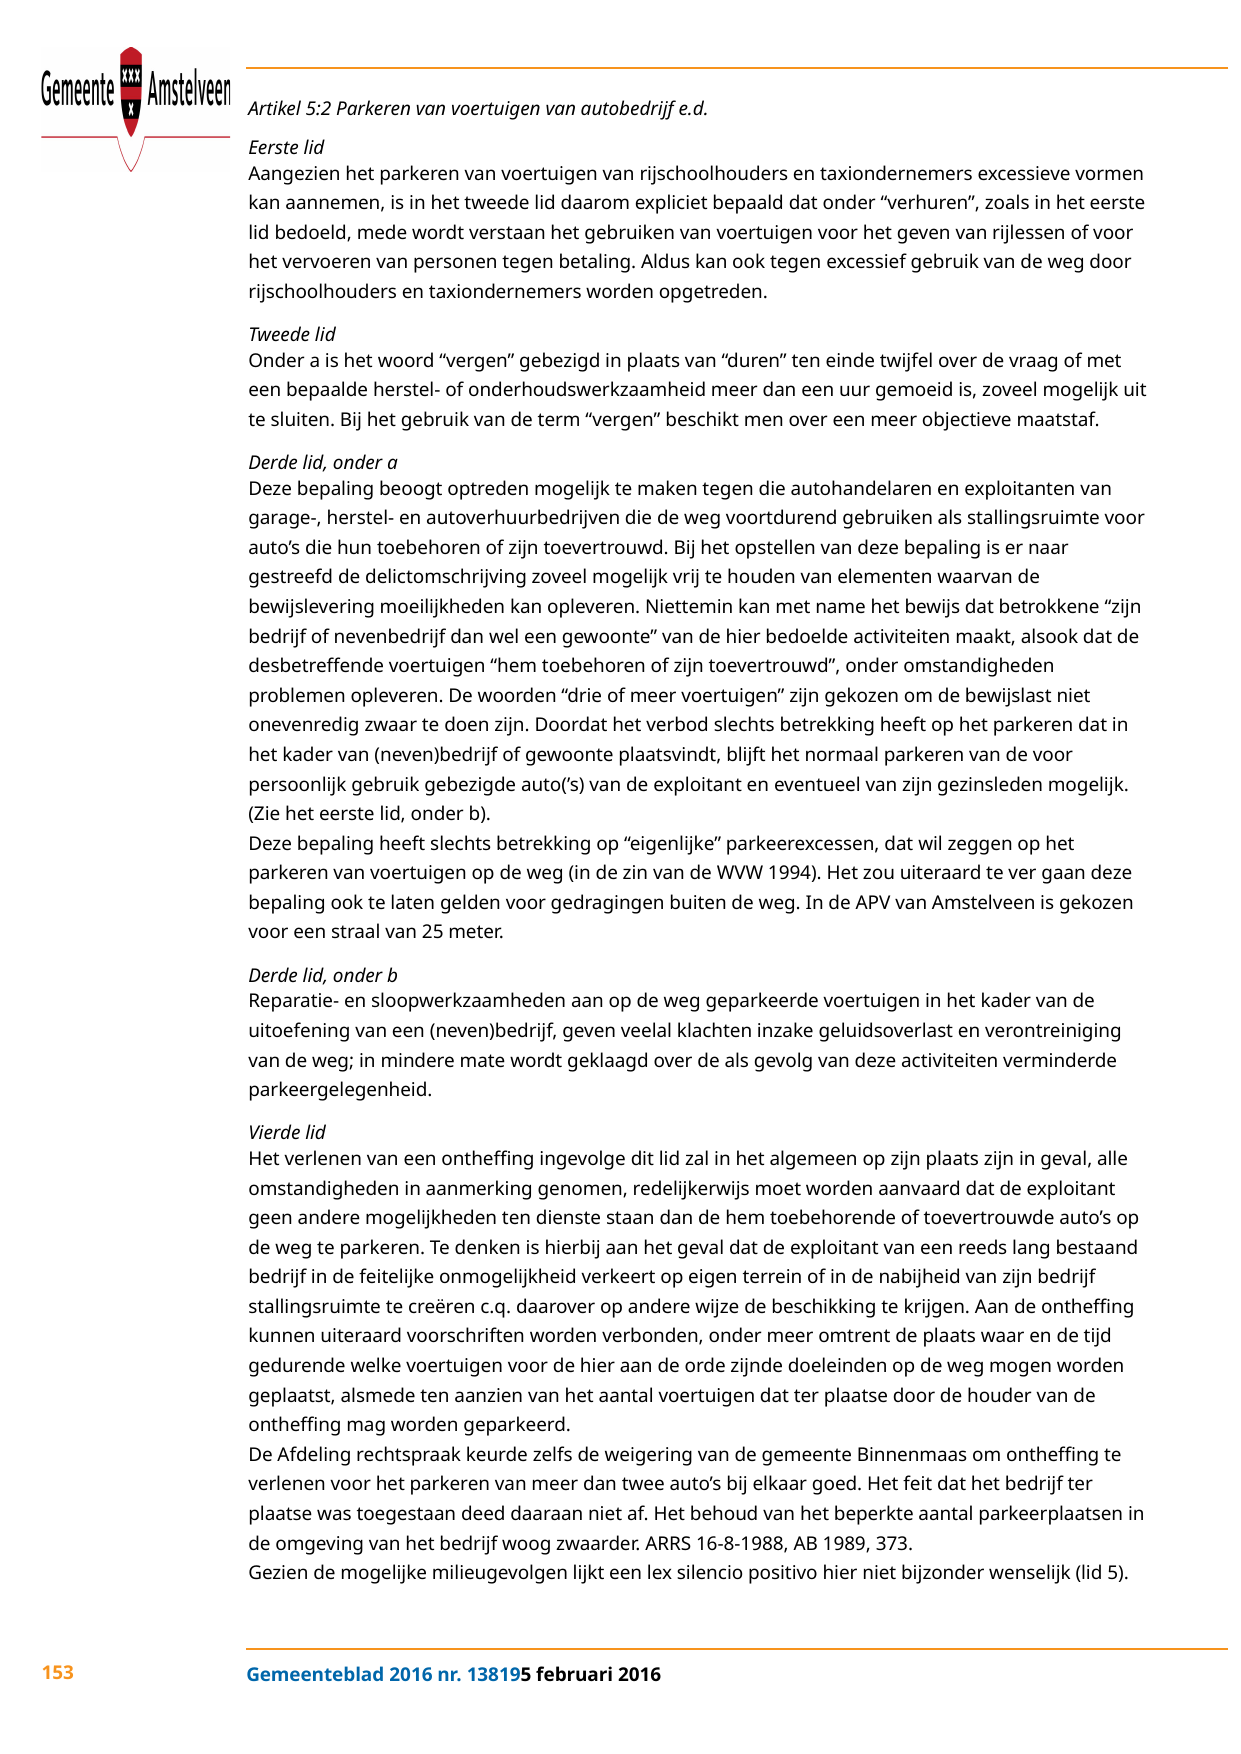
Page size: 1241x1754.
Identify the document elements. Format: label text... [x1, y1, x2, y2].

text Vierde lid [248, 1119, 1152, 1145]
text Reparatie- en sloopwerkzaamheden aan op de weg geparkeerde voertuigen in het kader van de uitoefening van een (neven)bedrijf, geven veelal klachten inzake geluidsoverlast en verontreiniging van de weg; in mindere mate wordt geklaagd over de als gevolg van deze activiteiten verminderde parkeergelegenheid. [248, 988, 1152, 1102]
text Deze bepaling heeft slechts betrekking op “eigenlijke” parkeerexcessen, dat wil zeggen op het parkeren van voertuigen op de weg (in de zin van de WVW 1994). Het zou uiteraard te ver gaan deze bepaling ook te laten gelden voor gedragingen buiten de weg. In de APV van Amstelveen is gekozen voor een straal van 25 meter. [248, 830, 1152, 944]
picture [41, 47, 231, 172]
text Artikel 5:2 Parkeren van voertuigen van autobedrijf e.d. [248, 95, 1152, 121]
text Derde lid, onder b [248, 962, 1152, 988]
text Eerste lid [248, 134, 1152, 160]
text Aangezien het parkeren van voertuigen van rijschoolhouders en taxiondernemers excessieve vormen kan aannemen, is in het tweede lid daarom expliciet bepaald dat onder “verhuren”, zoals in het eerste lid bedoeld, mede wordt verstaan het gebruiken van voertuigen voor het geven van rijlessen of voor het vervoeren van personen tegen betaling. Aldus kan ook tegen excessief gebruik van de weg door rijschoolhouders en taxiondernemers worden opgetreden. [248, 160, 1152, 304]
text Onder a is het woord “vergen” gebezigd in plaats van “duren” ten einde twijfel over de vraag of met een bepaalde herstel- of onderhoudswerkzaamheid meer dan een uur gemoeid is, zoveel mogelijk uit te sluiten. Bij het gebruik van de term “vergen” beschikt men over een meer objectieve maatstaf. [248, 347, 1152, 432]
text Derde lid, onder a [248, 449, 1152, 475]
text De Afdeling rechtspraak keurde zelfs de weigering van de gemeente Binnenmaas om ontheffing te verlenen voor het parkeren van meer dan twee auto’s bij elkaar goed. Het feit dat het bedrijf ter plaatse was toegestaan deed daaraan niet af. Het behoud van het beperkte aantal parkeerplaatsen in de omgeving van het bedrijf woog zwaarder. ARRS 16-8-1988, AB 1989, 373. [248, 1441, 1152, 1556]
text Deze bepaling beoogt optreden mogelijk te maken tegen die autohandelaren en exploitanten van garage-, herstel- en autoverhuurbedrijven die de weg voortdurend gebruiken als stallingsruimte voor auto’s die hun toebehoren of zijn toevertrouwd. Bij het opstellen van deze bepaling is er naar gestreefd de delictomschrijving zoveel mogelijk vrij te houden van elementen waarvan de bewijslevering moeilijkheden kan opleveren. Niettemin kan met name het bewijs dat betrokkene “zijn bedrijf of nevenbedrijf dan wel een gewoonte” van de hier bedoelde activiteiten maakt, alsook dat de desbetreffende voertuigen “hem toebehoren of zijn toevertrouwd”, onder omstandigheden problemen opleveren. De woorden “drie of meer voertuigen” zijn gekozen om de bewijslast niet onevenredig zwaar te doen zijn. Doordat het verbod slechts betrekking heeft op het parkeren dat in het kader van (neven)bedrijf of gewoonte plaatsvindt, blijft het normaal parkeren van de voor persoonlijk gebruik gebezigde auto(’s) van de exploitant en eventueel van zijn gezinsleden mogelijk. (Zie het eerste lid, onder b). [248, 475, 1152, 826]
text Gezien de mogelijke milieugevolgen lijkt een lex silencio positivo hier niet bijzonder wenselijk (lid 5). [248, 1559, 1152, 1585]
text Het verlenen van een ontheffing ingevolge dit lid zal in het algemeen op zijn plaats zijn in geval, alle omstandigheden in aanmerking genomen, redelijkerwijs moet worden aanvaard dat de exploitant geen andere mogelijkheden ten dienste staan dan de hem toebehorende of toevertrouwde auto’s op de weg te parkeren. Te denken is hierbij aan het geval dat de exploitant van een reeds lang bestaand bedrijf in de feitelijke onmogelijkheid verkeert op eigen terrein of in de nabijheid van zijn bedrijf stallingsruimte te creëren c.q. daarover op andere wijze de beschikking te krijgen. Aan de ontheffing kunnen uiteraard voorschriften worden verbonden, onder meer omtrent de plaats waar en de tijd gedurende welke voertuigen voor de hier aan de orde zijnde doeleinden op de weg mogen worden geplaatst, alsmede ten aanzien van het aantal voertuigen dat ter plaatse door de houder van de ontheffing mag worden geparkeerd. [248, 1145, 1152, 1437]
text Tweede lid [248, 321, 1152, 347]
